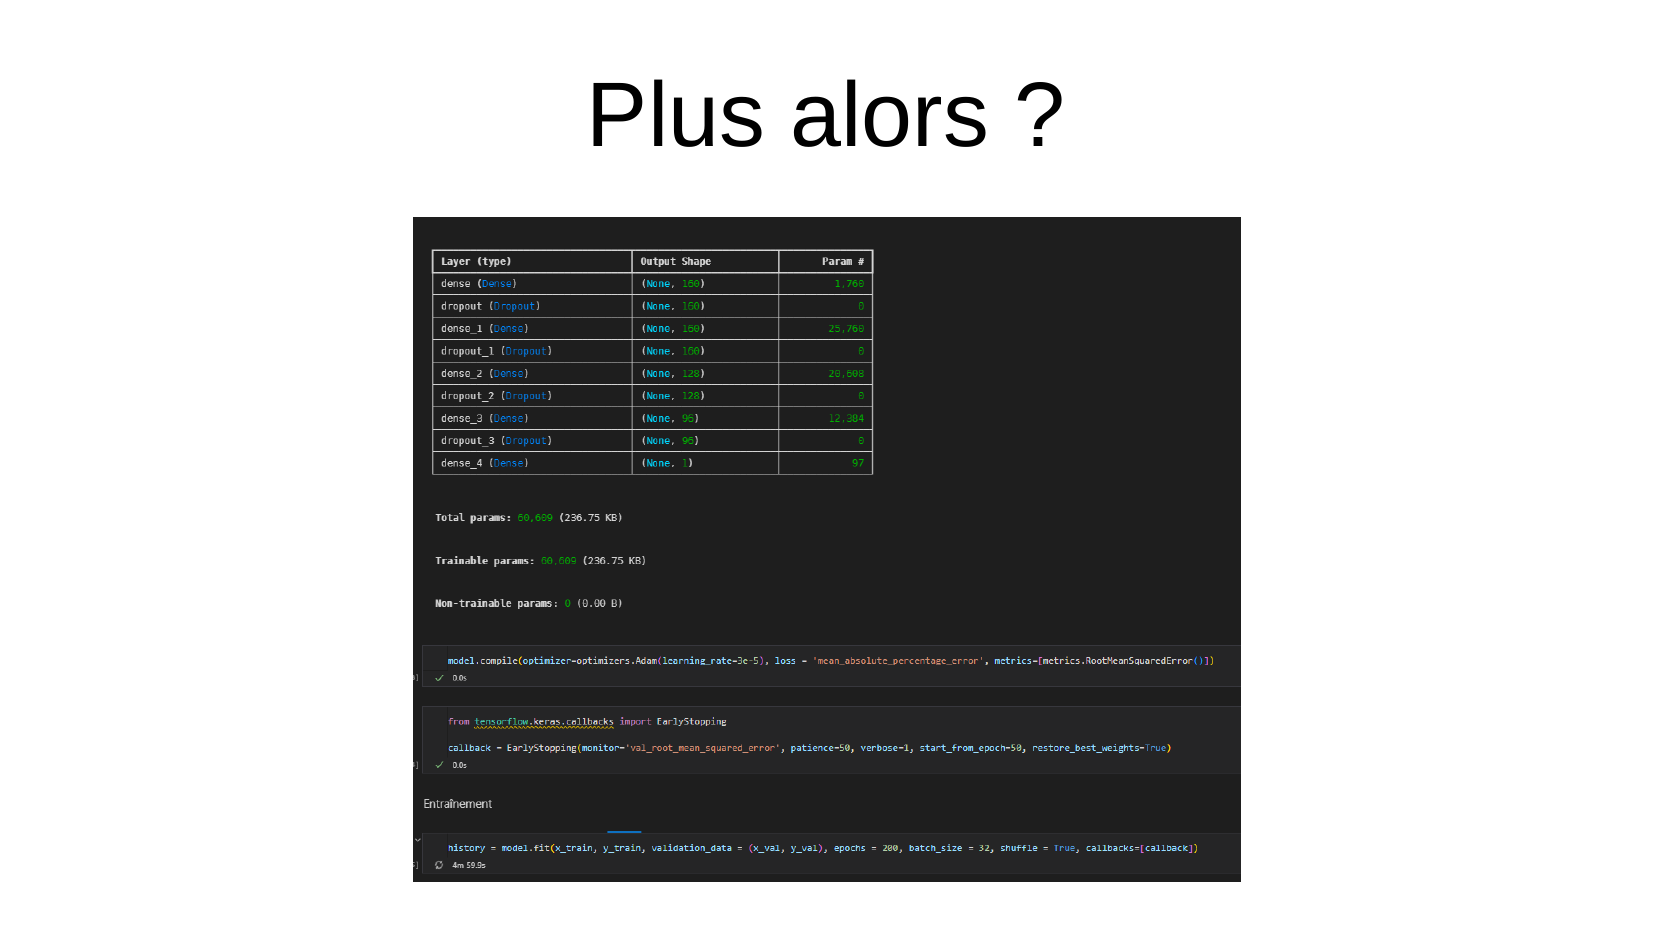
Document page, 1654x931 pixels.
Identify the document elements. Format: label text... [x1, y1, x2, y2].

title Plus alors ? [82, 37, 1571, 193]
picture [413, 217, 1241, 883]
